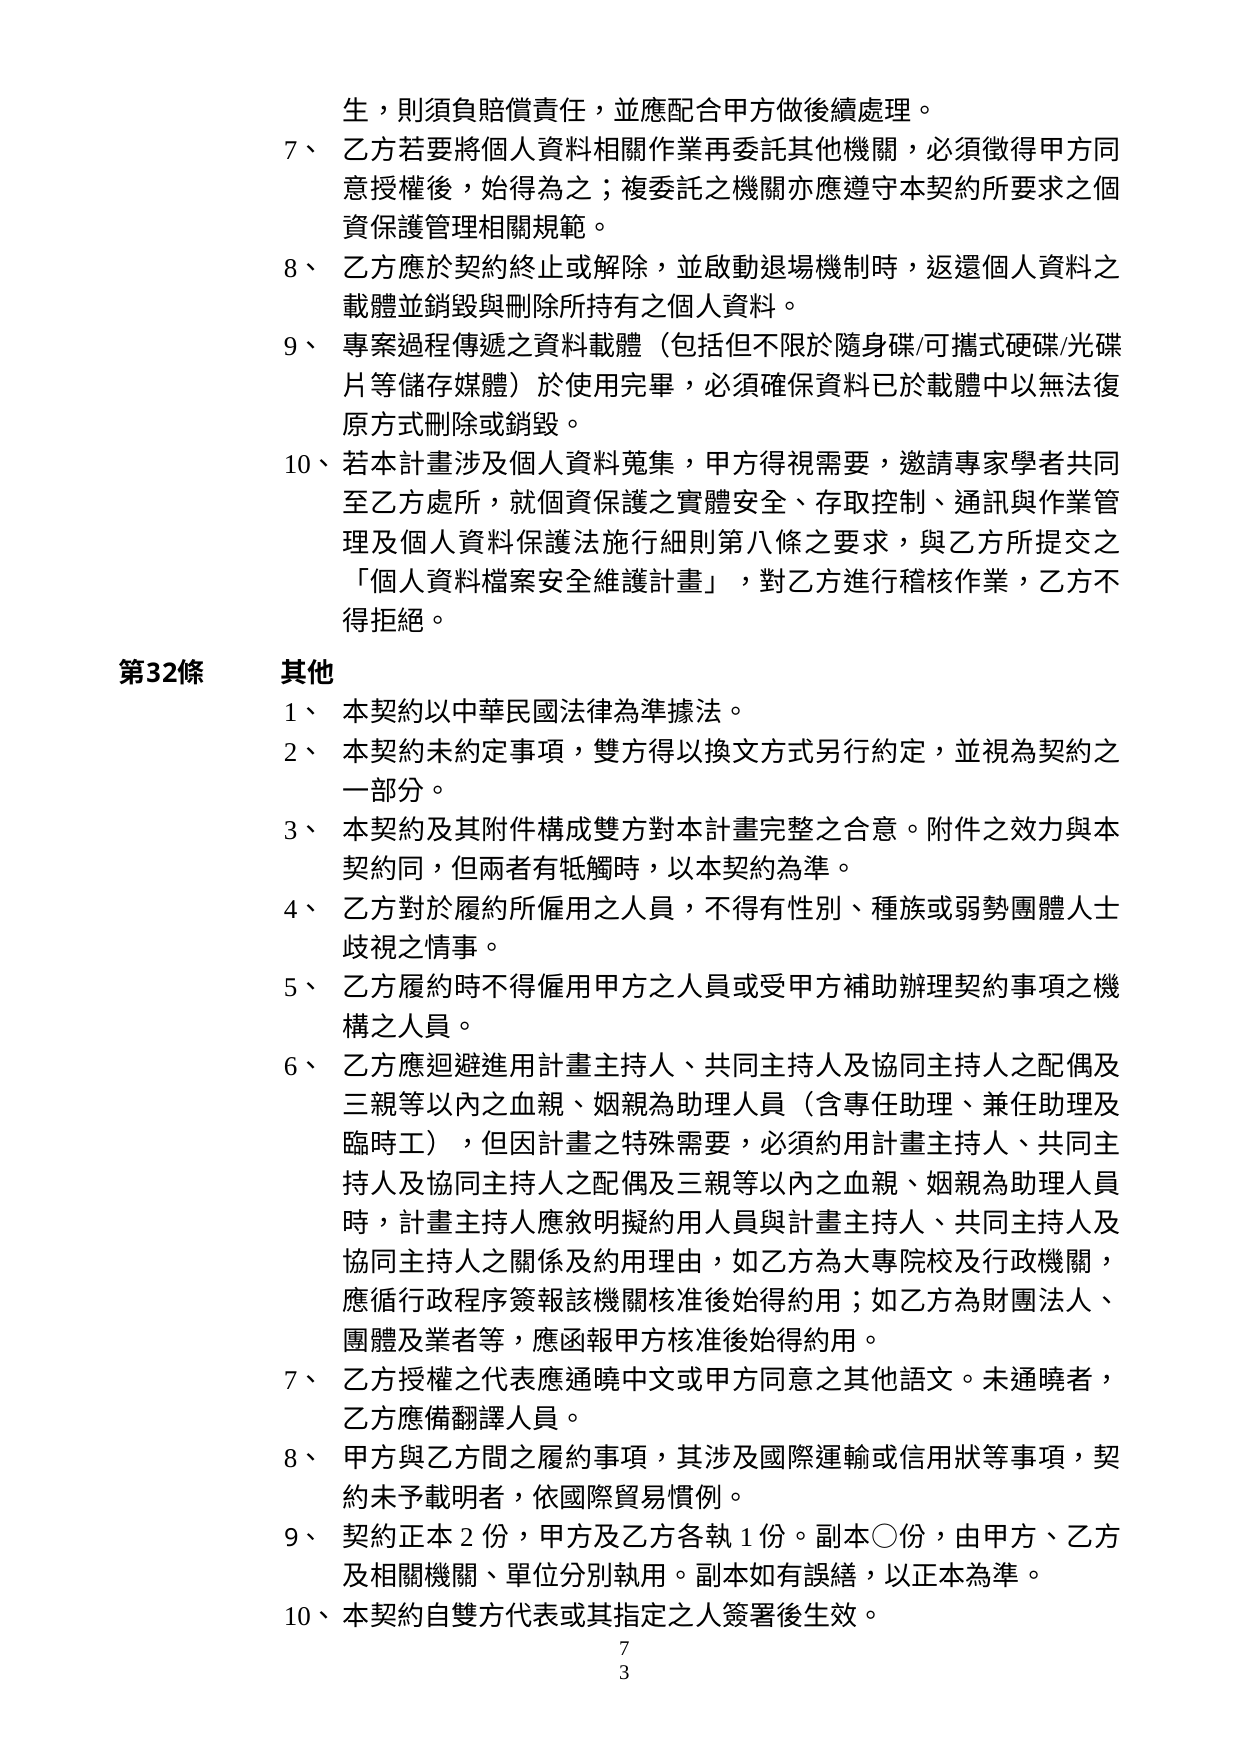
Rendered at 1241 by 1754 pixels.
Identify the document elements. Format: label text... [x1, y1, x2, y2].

list 本契約自雙方代表或其指定之人簽署後生效。 [283, 1593, 1122, 1633]
list 本契約未約定事項，雙方得以換文方式另行約定，並視為契約之一部分。 [283, 729, 1122, 808]
list 乙方對於履約所僱用之人員，不得有性別、種族或弱勢團體人士歧視之情事。 [283, 887, 1122, 965]
list 契約正本2 份，甲方及乙方各執1份。副本○份，由甲方、乙方及相關機關、單位分別執用。副本如有誤繕，以正本為準。 [283, 1515, 1122, 1593]
list 乙方應於契約終止或解除，並啟動退場機制時，返還個人資料之載體並銷毀與刪除所持有之個人資料。 [283, 246, 1122, 324]
list 甲方與乙方間之履約事項，其涉及國際運輸或信用狀等事項，契約未予載明者，依國際貿易慣例。 [283, 1436, 1122, 1515]
list 生，則須負賠償責任，並應配合甲方做後續處理。 [283, 89, 1122, 128]
list 乙方履約時不得僱用甲方之人員或受甲方補助辦理契約事項之機構之人員。 [283, 965, 1122, 1044]
list 若本計畫涉及個人資料蒐集，甲方得視需要，邀請專家學者共同至乙方處所，就個資保護之實體安全、存取控制、通訊與作業管理及個人資料保護法施行細則第八條之要求，與乙方所提交之「個人資料檔案安全維護計畫」，對乙方進行稽核作業，乙方不得拒絕。 [283, 442, 1122, 638]
list 本契約以中華民國法律為準據法。 [283, 690, 1122, 729]
list 其他 [118, 651, 1122, 690]
list 專案過程傳遞之資料載體（包括但不限於隨身碟/可攜式硬碟/光碟片等儲存媒體）於使用完畢，必須確保資料已於載體中以無法復原方式刪除或銷毀。 [283, 324, 1122, 442]
list 乙方授權之代表應通曉中文或甲方同意之其他語文。未通曉者，乙方應備翻譯人員。 [283, 1358, 1122, 1436]
list 本契約及其附件構成雙方對本計畫完整之合意。附件之效力與本契約同，但兩者有牴觸時，以本契約為準。 [283, 808, 1122, 887]
list 乙方應迴避進用計畫主持人、共同主持人及協同主持人之配偶及三親等以內之血親、姻親為助理人員（含專任助理、兼任助理及臨時工），但因計畫之特殊需要，必須約用計畫主持人、共同主持人及協同主持人之配偶及三親等以內之血親、姻親為助理人員時，計畫主持人應敘明擬約用人員與計畫主持人、共同主持人及協同主持人之關係及約用理由，如乙方為大專院校及行政機關，應循行政程序簽報該機關核准後始得約用；如乙方為財團法人、團體及業者等，應函報甲方核准後始得約用。 [283, 1044, 1122, 1358]
list 乙方若要將個人資料相關作業再委託其他機關，必須徵得甲方同意授權後，始得為之；複委託之機關亦應遵守本契約所要求之個資保護管理相關規範。 [283, 128, 1122, 246]
